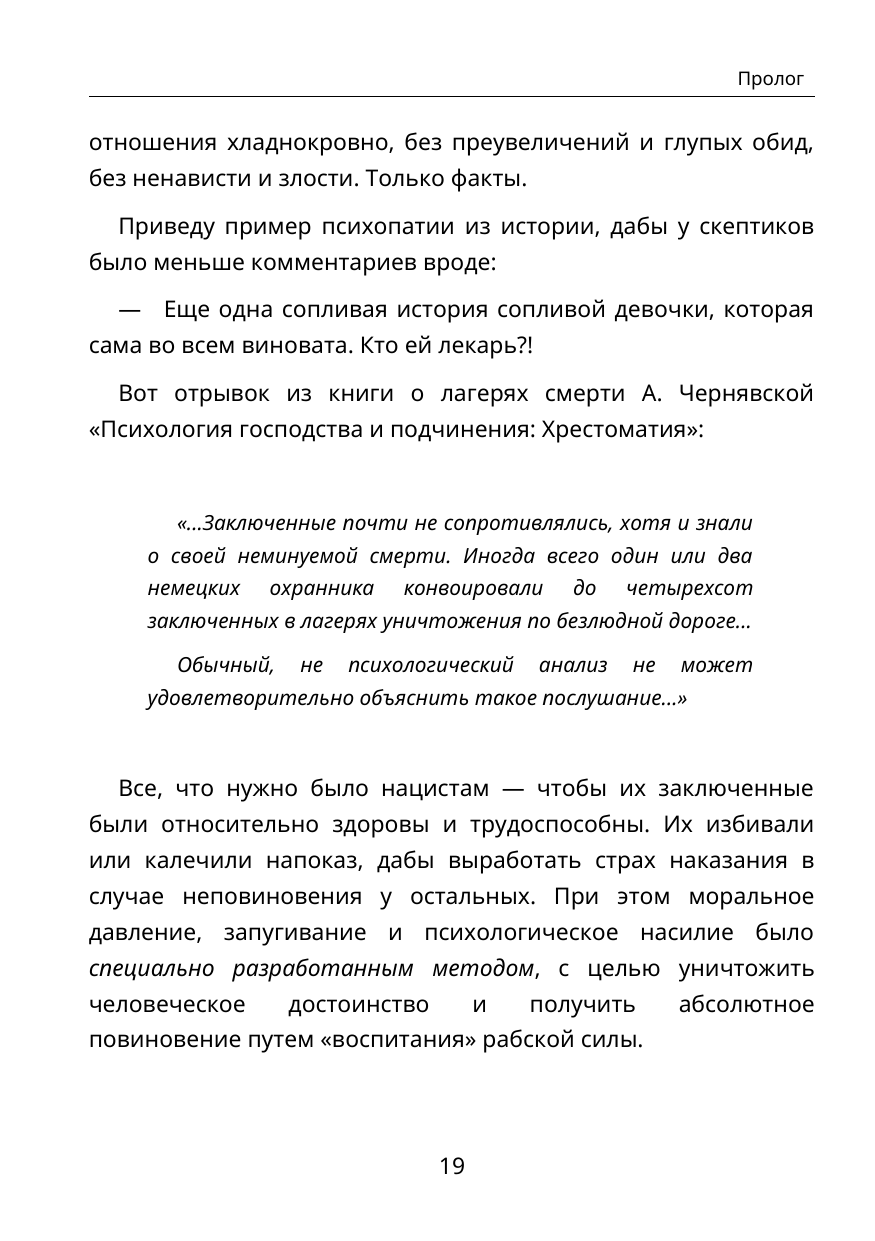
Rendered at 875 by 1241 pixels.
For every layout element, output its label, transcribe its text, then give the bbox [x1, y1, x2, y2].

text отношения хладнокровно, без преувеличений и глупых обид, без ненависти и злости. Только факты. [88, 126, 815, 193]
text Обычный, не психологический анализ не может удовлетворительно объяснить такое послушание...» [147, 651, 756, 712]
text Вот отрывок из книги о лагерях смерти А. Чернявской «Психология господства и подчинения: Хрестоматия»: [88, 377, 815, 444]
list Еще одна сопливая история сопливой девочки, которая сама во всем виновата. Кто ей лекарь?! [88, 293, 815, 361]
text «...Заключенные почти не сопротивлялись, хотя и знали о своей неминуемой смерти. Иногда всего один или два немецких охранника конвоировали до четырехсот заключенных в лагерях уничтожения по безлюдной дороге... [147, 508, 756, 634]
text Приведу пример психопатии из истории, дабы у скептиков было меньше комментариев вроде: [88, 210, 815, 277]
text Все, что нужно было нацистам — чтобы их заключенные были относительно здоровы и трудоспособны. Их избивали или калечили напоказ, дабы выработать страх наказания в случае неповиновения у остальных. При этом моральное давление, запугивание и психологическое насилие было специально разработанным методом, с целью уничтожить человеческое достоинство и получить абсолютное повиновение путем «воспитания» рабской силы. [88, 772, 815, 1055]
